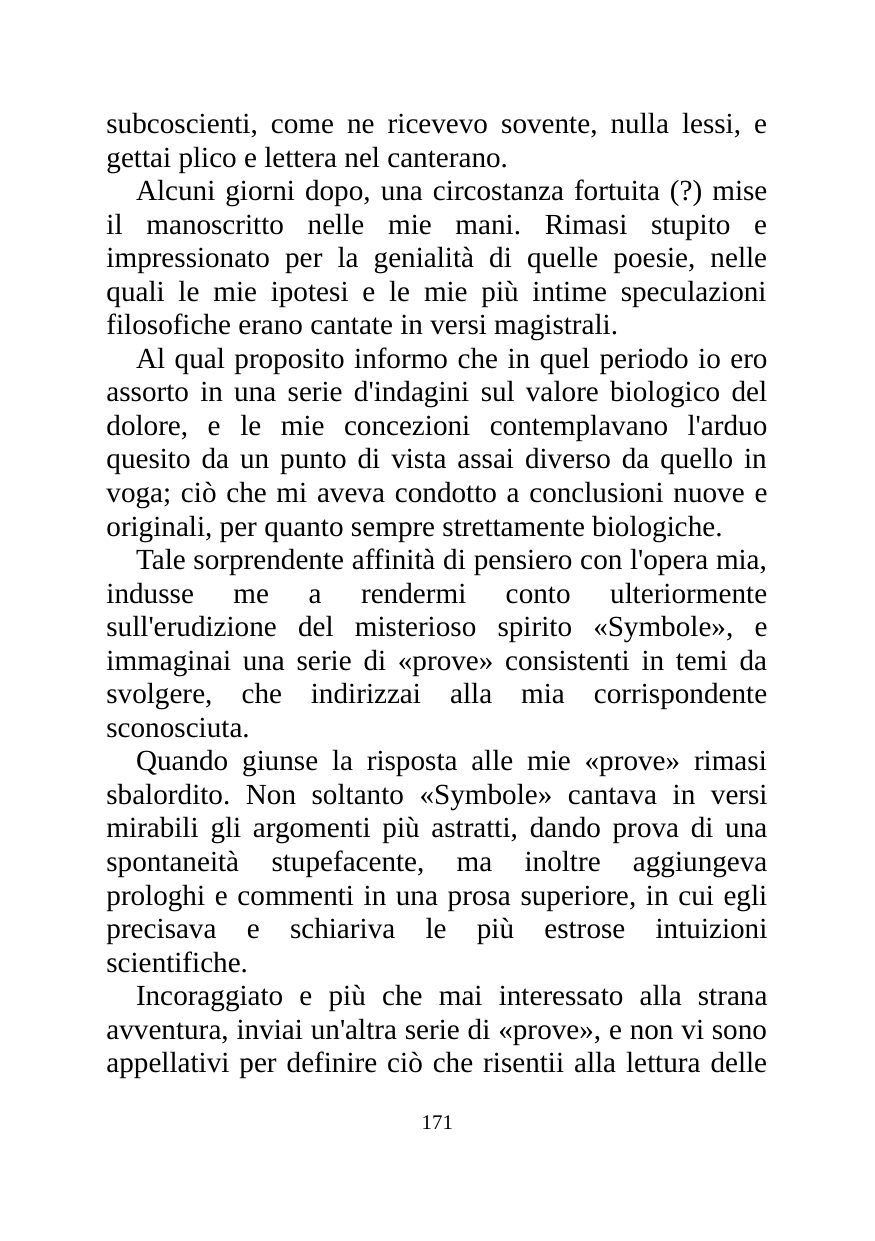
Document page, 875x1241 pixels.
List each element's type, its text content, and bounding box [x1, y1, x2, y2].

text subcoscienti, come ne ricevevo sovente, nulla lessi, e gettai plico e lettera nel canterano. [106, 106, 768, 173]
text Tale sorprendente affinità di pensiero con l'opera mia, indusse me a rendermi conto ulteriormente sull'erudizione del misterioso spirito «Symbole», e immaginai una serie di «prove» consistenti in temi da svolgere, che indirizzai alla mia corrispondente sconosciuta. [106, 542, 768, 743]
text Alcuni giorni dopo, una circostanza fortuita (?) mise il manoscritto nelle mie mani. Rimasi stupito e impressionato per la genialità di quelle poesie, nelle quali le mie ipotesi e le mie più intime speculazioni filosofiche erano cantate in versi magistrali. [106, 173, 768, 341]
text Incoraggiato e più che mai interessato alla strana avventura, inviai un'altra serie di «prove», e non vi sono appellativi per definire ciò che risentii alla lettura delle [106, 978, 768, 1079]
text Al qual proposito informo che in quel periodo io ero assorto in una serie d'indagini sul valore biologico del dolore, e le mie concezioni contemplavano l'arduo quesito da un punto di vista assai diverso da quello in voga; ciò che mi aveva condotto a conclusioni nuove e originali, per quanto sempre strettamente biologiche. [106, 341, 768, 542]
text Quando giunse la risposta alle mie «prove» rimasi sbalordito. Non soltanto «Symbole» cantava in versi mirabili gli argomenti più astratti, dando prova di una spontaneità stupefacente, ma inoltre aggiungeva prologhi e commenti in una prosa superiore, in cui egli precisava e schiariva le più estrose intuizioni scientifiche. [106, 743, 768, 978]
